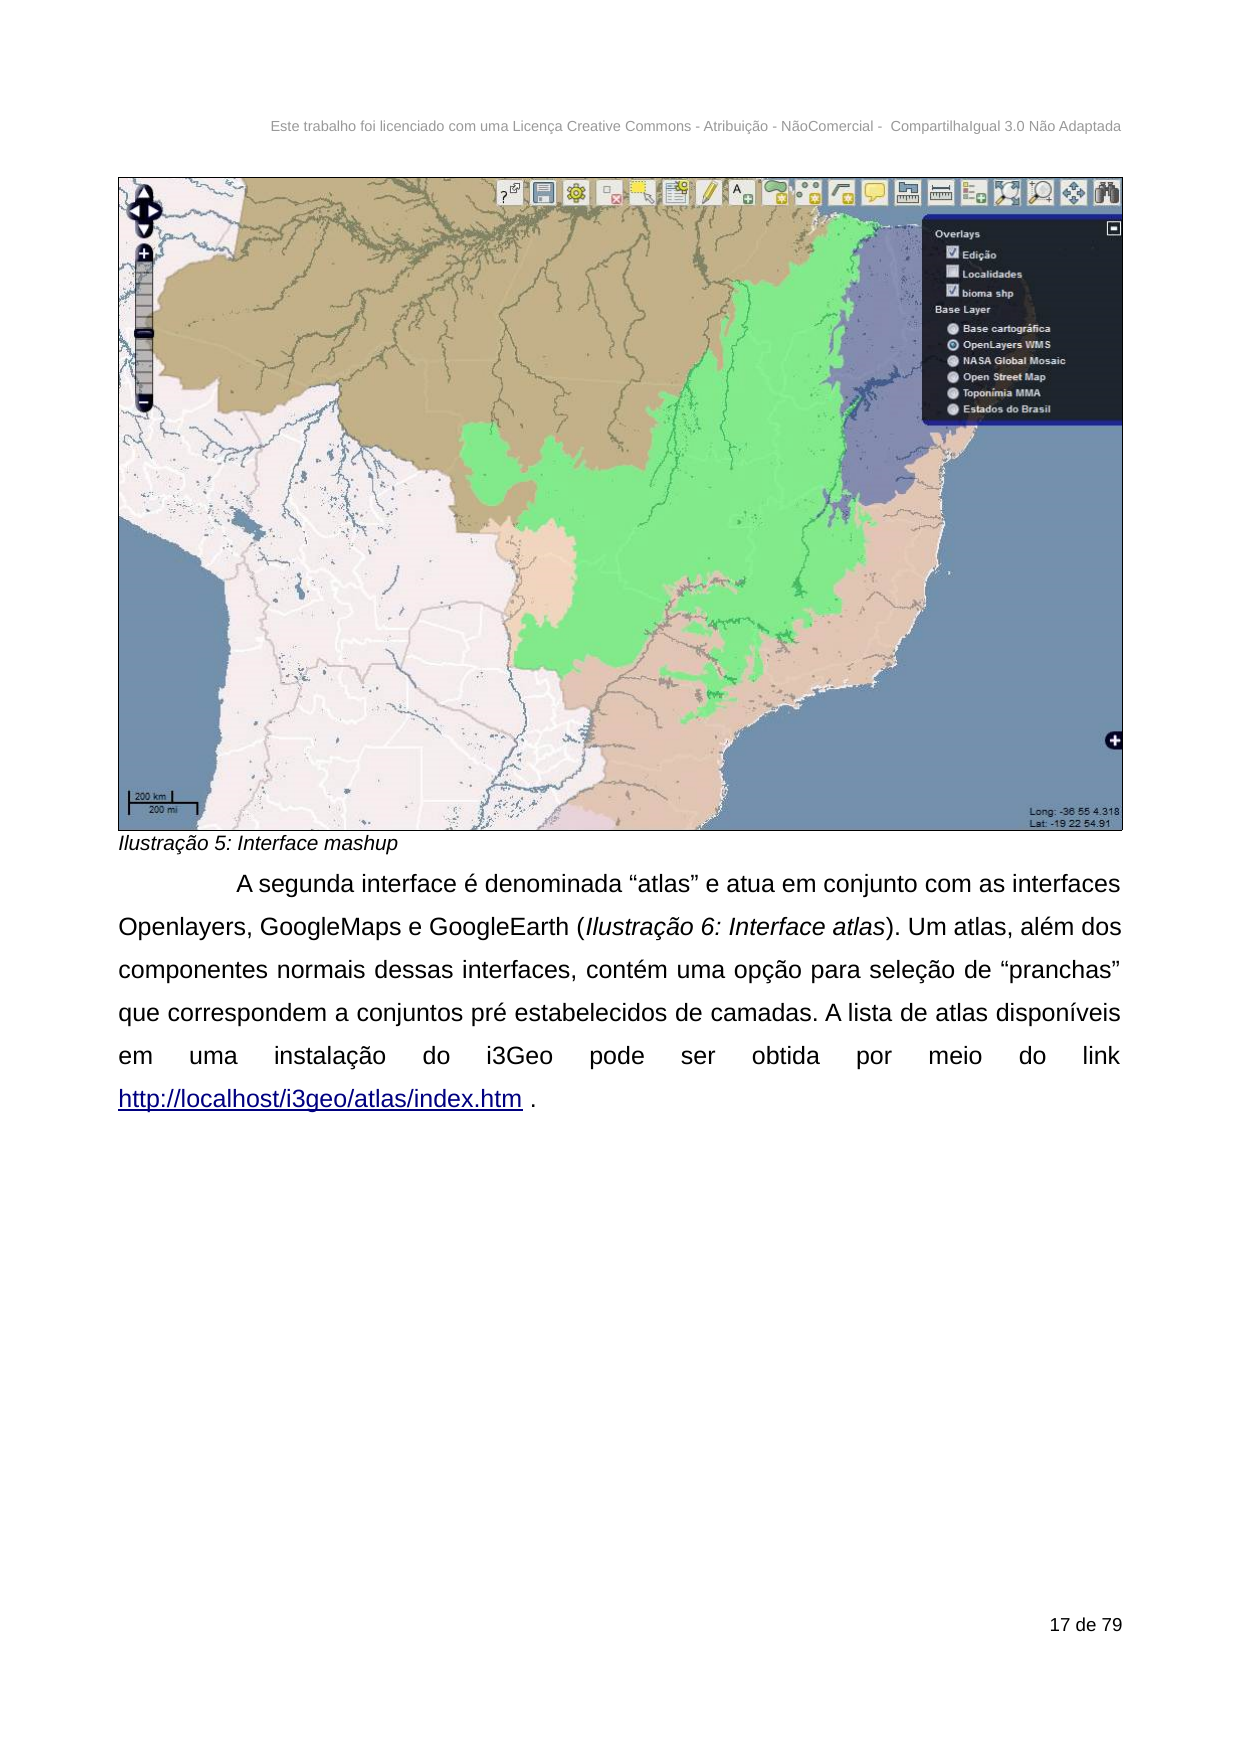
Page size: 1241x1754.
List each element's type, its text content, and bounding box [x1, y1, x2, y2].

text Ilustração 5: Interface mashup [118, 831, 1122, 854]
picture [119, 178, 1122, 830]
text [118, 164, 1122, 177]
text A segunda interface é denominada “atlas” e atua em conjunto com as interfaces Openlayers, GoogleMaps e GoogleEarth (Ilustração 6: Interface atlas). Um atlas, além dos componentes normais dessas interfaces, contém uma opção para seleção de “pranchas” que correspondem a conjuntos pré estabelecidos de camadas. A lista de atlas disponíveis em uma instalação do i3Geo pode ser obtida por meio do link http://localhost/i3geo/atlas/index.htm . [118, 854, 1122, 1113]
